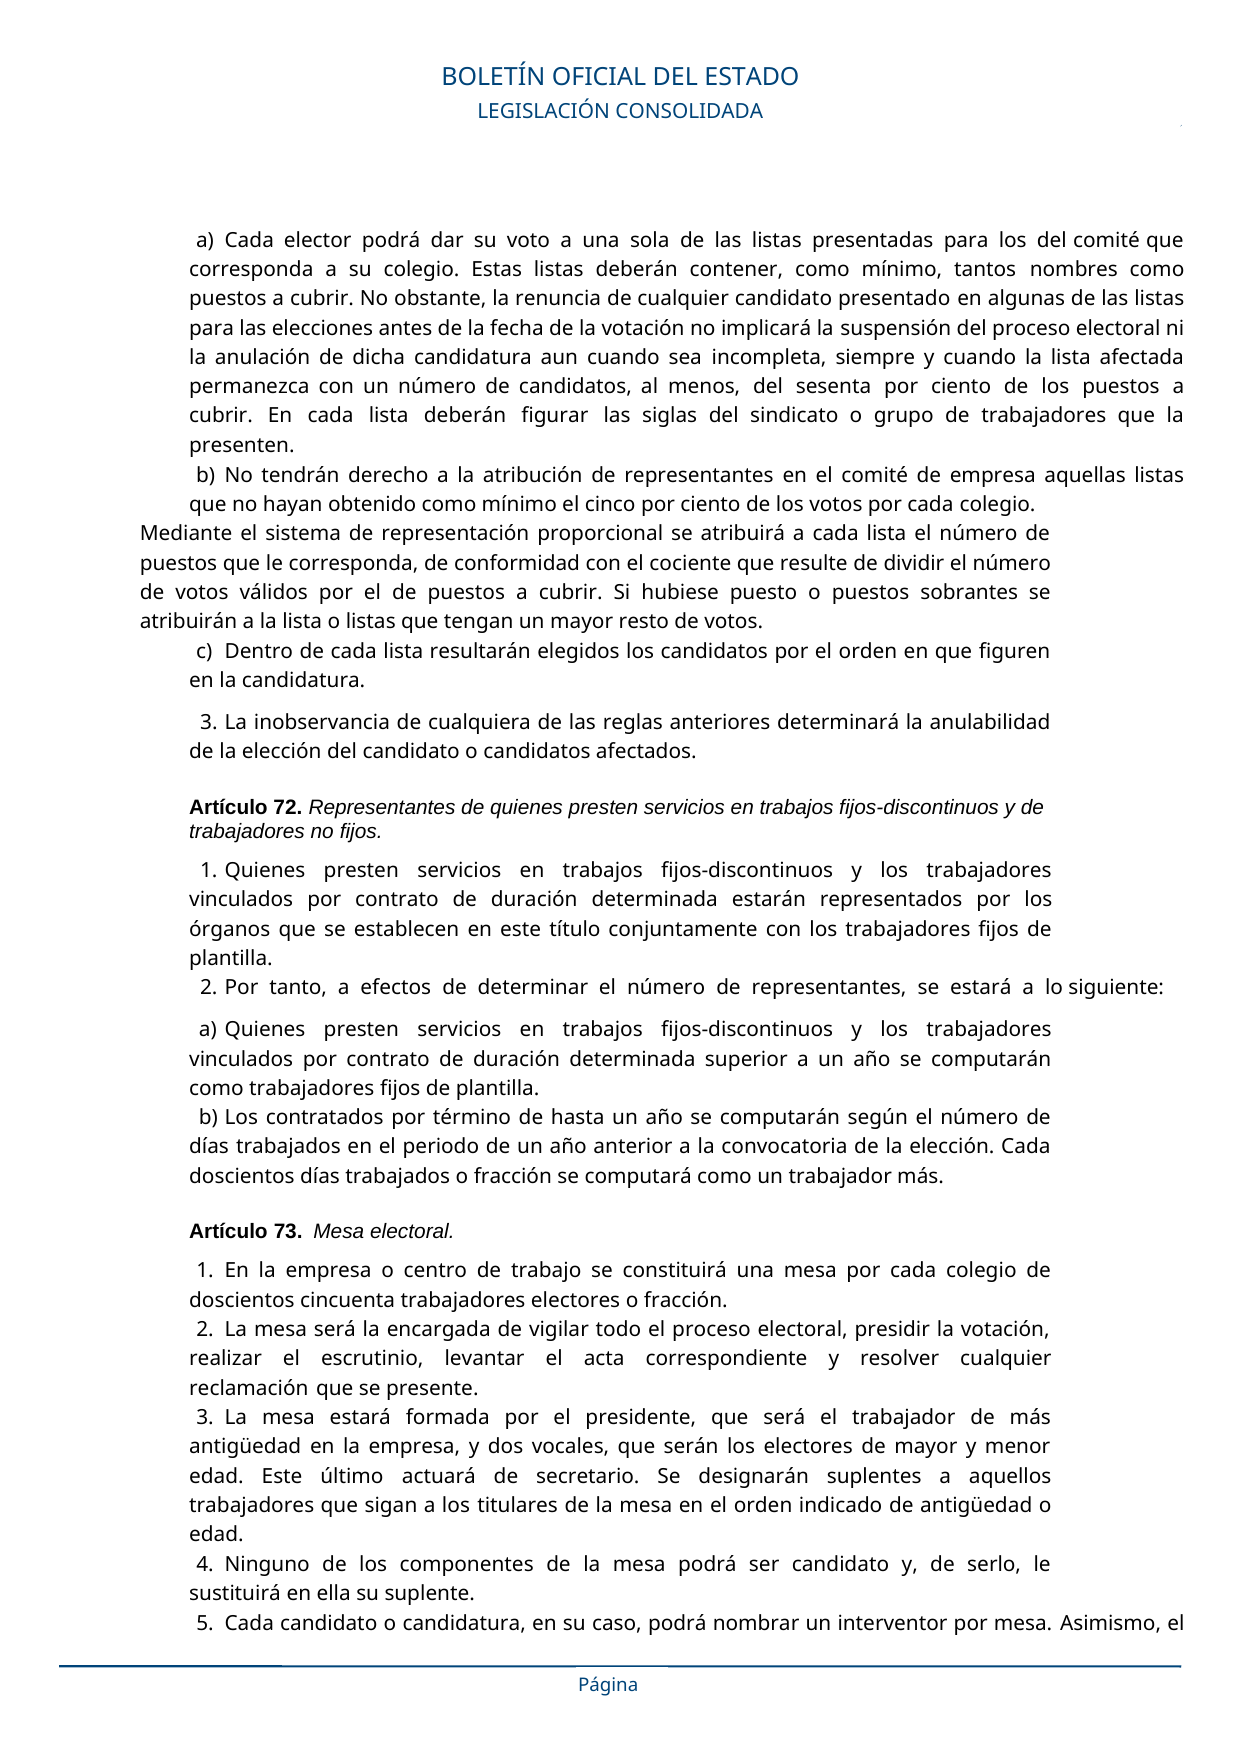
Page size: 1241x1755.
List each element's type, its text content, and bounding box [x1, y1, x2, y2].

list Quienes presten servicios en trabajos fijos-discontinuos y los trabajadores vinculados por contrato de duración determinada superior a un año se computarán como trabajadores fijos de plantilla. [163, 1014, 1052, 1101]
text Artículo 72. Representantes de quienes presten servicios en trabajos fijos-discontinuos y de trabajadores no fijos. [189, 794, 1052, 843]
list La mesa será la encargada de vigilar todo el proceso electoral, presidir la votación, realizar el escrutinio, levantar el acta correspondiente y resolver cualquier reclamación que se presente. [161, 1314, 1052, 1401]
list Quienes presten servicios en trabajos fijos-discontinuos y los trabajadores vinculados por contrato de duración determinada estarán representados por los órganos que se establecen en este título conjuntamente con los trabajadores fijos de plantilla. [164, 855, 1052, 971]
list Cada candidato o candidatura, en su caso, podrá nombrar un interventor por mesa. Asimismo, el [161, 1608, 1184, 1636]
list La inobservancia de cualquiera de las reglas anteriores determinará la anulabilidad de la elección del candidato o candidatos afectados. [164, 707, 1052, 765]
list Por tanto, a efectos de determinar el número de representantes, se estará a lo siguiente: [164, 972, 1184, 1001]
list Los contratados por término de hasta un año se computarán según el número de días trabajados en el periodo de un año anterior a la convocatoria de la elección. Cada doscientos días trabajados o fracción se computará como un trabajador más. [163, 1102, 1052, 1189]
list Dentro de cada lista resultarán elegidos los candidatos por el orden en que figuren en la candidatura. [160, 636, 1052, 693]
list En la empresa o centro de trabajo se constituirá una mesa por cada colegio de doscientos cincuenta trabajadores electores o fracción. [161, 1255, 1052, 1313]
list Cada elector podrá dar su voto a una sola de las listas presentadas para los del comité que corresponda a su colegio. Estas listas deberán contener, como mínimo, tantos nombres como puestos a cubrir. No obstante, la renuncia de cualquier candidato presentado en algunas de las listas para las elecciones antes de la fecha de la votación no implicará la suspensión del proceso electoral ni la anulación de dicha candidatura aun cuando sea incompleta, siempre y cuando la lista afectada permanezca con un número de candidatos, al menos, del sesenta por ciento de los puestos a cubrir. En cada lista deberán figurar las siglas del sindicato o grupo de trabajadores que la presenten. [160, 225, 1184, 458]
list No tendrán derecho a la atribución de representantes en el comité de empresa aquellas listas que no hayan obtenido como mínimo el cinco por ciento de los votos por cada colegio. [160, 460, 1184, 517]
text Mediante el sistema de representación proporcional se atribuirá a cada lista el número de puestos que le corresponda, de conformidad con el cociente que resulte de dividir el número de votos válidos por el de puestos a cubrir. Si hubiese puesto o puestos sobrantes se atribuirán a la lista o listas que tengan un mayor resto de votos. [139, 518, 1052, 635]
text Artículo 73. Mesa electoral. [189, 1219, 1184, 1243]
list La mesa estará formada por el presidente, que será el trabajador de más antigüedad en la empresa, y dos vocales, que serán los electores de mayor y menor edad. Este último actuará de secretario. Se designarán suplentes a aquellos trabajadores que sigan a los titulares de la mesa en el orden indicado de antigüedad o edad. [161, 1402, 1052, 1548]
list Ninguno de los componentes de la mesa podrá ser candidato y, de serlo, le sustituirá en ella su suplente. [161, 1549, 1052, 1607]
